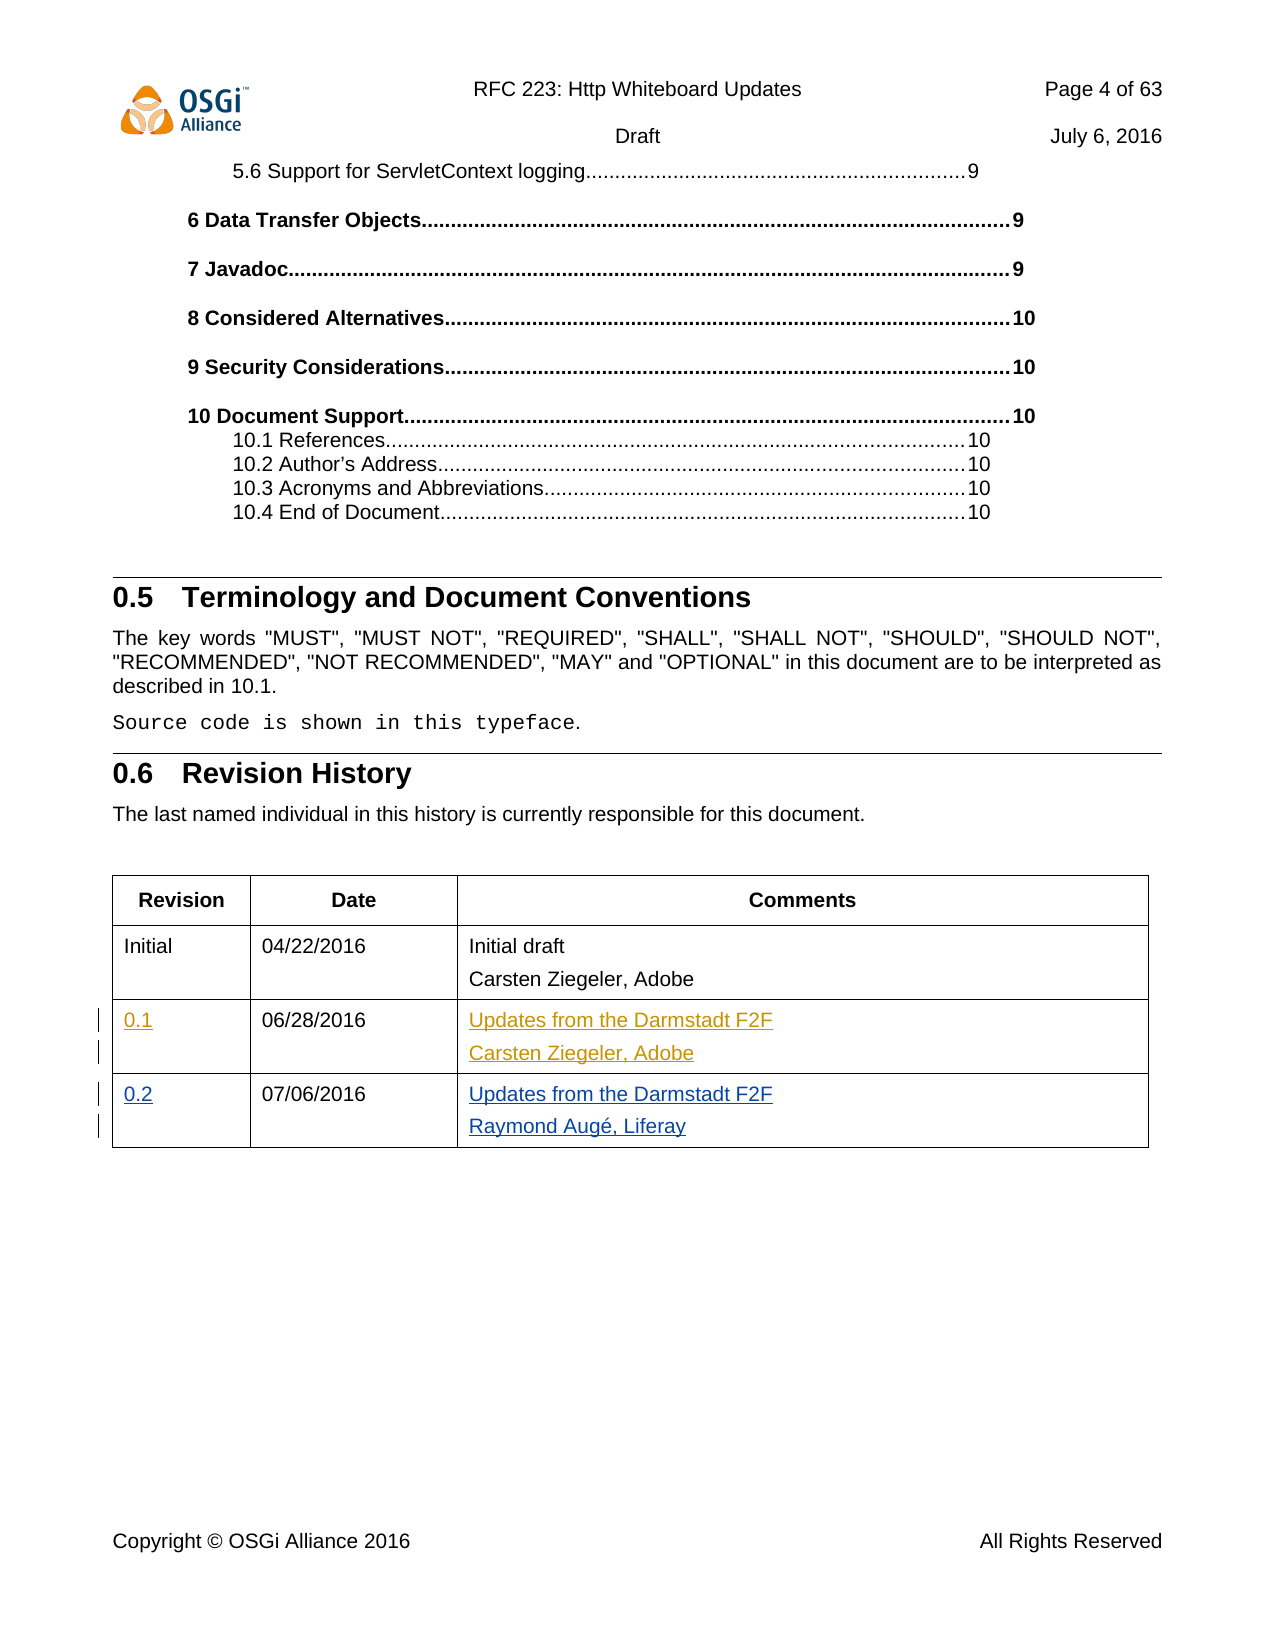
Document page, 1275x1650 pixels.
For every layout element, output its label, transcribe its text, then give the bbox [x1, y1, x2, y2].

text 7 Javadoc 9 [187, 257, 1162, 281]
text 8 Considered Alternatives 10 [187, 306, 1162, 330]
table_cell 0.2 [113, 1074, 250, 1147]
text Source code is shown in this typeface. [112, 710, 1162, 736]
table_cell Initial [113, 926, 250, 999]
text 10.1 References 10 [232, 428, 1162, 452]
text 10.3 Acronyms and Abbreviations 10 [232, 476, 1162, 499]
table_cell 0.1 [113, 1000, 250, 1073]
text 6 Data Transfer Objects 9 [187, 208, 1162, 232]
table_header Date [251, 876, 457, 925]
text 10 Document Support 10 [187, 404, 1162, 428]
table_cell Updates from the Darmstadt F2F Raymond Augé, Liferay [458, 1074, 1148, 1147]
picture [113, 78, 257, 142]
text 9 Security Considerations 10 [187, 355, 1162, 379]
table_header Comments [458, 876, 1148, 925]
table_cell 2016-04-22 [251, 926, 457, 999]
text The last named individual in this history is currently responsible for this document. [112, 802, 1162, 826]
text 5.6 Support for ServletContext logging 9 [232, 159, 1162, 183]
table_cell Updates from the Darmstadt F2F Carsten Ziegeler, Adobe [458, 1000, 1148, 1073]
table_cell 2016-06-28 [251, 1000, 457, 1073]
table_cell Initial draft Carsten Ziegeler, Adobe [458, 926, 1148, 999]
text 10.2 Author’s Address 10 [232, 452, 1162, 476]
subtitle Terminology and Document Conventions [112, 578, 1162, 613]
table_cell 2016-07-06 [251, 1074, 457, 1147]
text 10.4 End of Document 10 [232, 499, 1162, 523]
subtitle Revision History [112, 754, 1162, 789]
text The key words "MUST", "MUST NOT", "REQUIRED", "SHALL", "SHALL NOT", "SHOULD", "SHOULD NOT", "RECOMMENDED", "NOT RECOMMENDED", "MAY" and "OPTIONAL" in this document are to be interpreted as described in 10.1. [112, 626, 1162, 698]
table_header Revision [113, 876, 250, 925]
